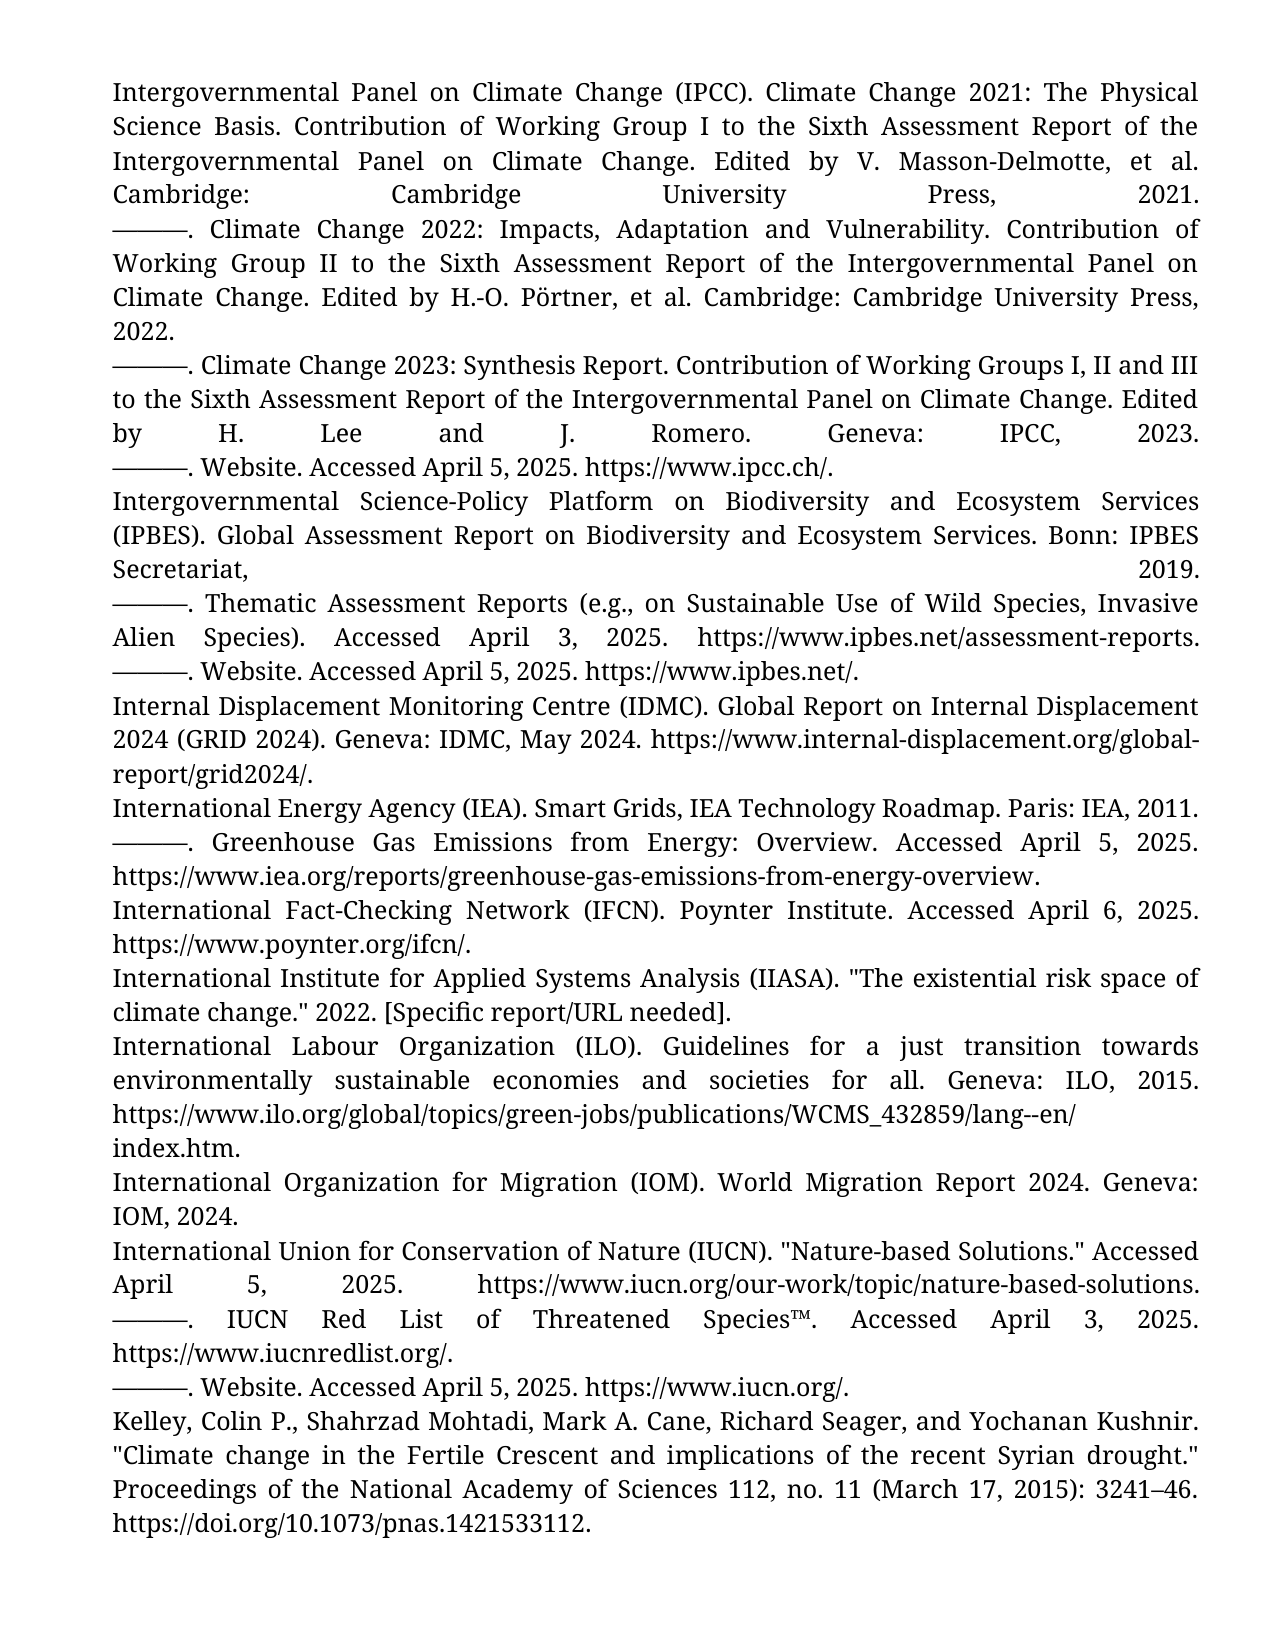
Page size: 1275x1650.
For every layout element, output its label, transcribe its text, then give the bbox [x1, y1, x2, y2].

subtitle International Union for Conservation of Nature (IUCN). "Nature-based Solutions." Accessed April 5, 2025. https://www.iucn.org/our-work/topic/nature-based-solutions. ———. IUCN Red List of Threatened Species™. Accessed April 3, 2025. https://www.iucnredlist.org/. ———. Website. Accessed April 5, 2025. https://www.iucn.org/. [112, 1233, 1200, 1403]
subtitle International Fact-Checking Network (IFCN). Poynter Institute. Accessed April 6, 2025. https://www.poynter.org/ifcn/. [112, 892, 1200, 961]
subtitle Intergovernmental Panel on Climate Change (IPCC). Climate Change 2021: The Physical Science Basis. Contribution of Working Group I to the Sixth Assessment Report of the Intergovernmental Panel on Climate Change. Edited by V. Masson-Delmotte, et al. Cambridge: Cambridge University Press, 2021. ———. Climate Change 2022: Impacts, Adaptation and Vulnerability. Contribution of Working Group II to the Sixth Assessment Report of the Intergovernmental Panel on Climate Change. Edited by H.-O. Pörtner, et al. Cambridge: Cambridge University Press, 2022. ———. Climate Change 2023: Synthesis Report. Contribution of Working Groups I, II and III to the Sixth Assessment Report of the Intergovernmental Panel on Climate Change. Edited by H. Lee and J. Romero. Geneva: IPCC, 2023. ———. Website. Accessed April 5, 2025. https://www.ipcc.ch/. [112, 75, 1200, 484]
subtitle Kelley, Colin P., Shahrzad Mohtadi, Mark A. Cane, Richard Seager, and Yochanan Kushnir. "Climate change in the Fertile Crescent and implications of the recent Syrian drought." Proceedings of the National Academy of Sciences 112, no. 11 (March 17, 2015): 3241–46. https://doi.org/10.1073/pnas.1421533112. [112, 1403, 1200, 1540]
subtitle International Energy Agency (IEA). Smart Grids, IEA Technology Roadmap. Paris: IEA, 2011. ———. Greenhouse Gas Emissions from Energy: Overview. Accessed April 5, 2025. https://www.iea.org/reports/greenhouse-gas-emissions-from-energy-overview. [112, 790, 1200, 892]
subtitle Intergovernmental Science-Policy Platform on Biodiversity and Ecosystem Services (IPBES). Global Assessment Report on Biodiversity and Ecosystem Services. Bonn: IPBES Secretariat, 2019. ———. Thematic Assessment Reports (e.g., on Sustainable Use of Wild Species, Invasive Alien Species). Accessed April 3, 2025. https://www.ipbes.net/assessment-reports. ———. Website. Accessed April 5, 2025. https://www.ipbes.net/. [112, 484, 1200, 688]
subtitle International Organization for Migration (IOM). World Migration Report 2024. Geneva: IOM, 2024. [112, 1165, 1200, 1233]
subtitle International Institute for Applied Systems Analysis (IIASA). "The existential risk space of climate change." 2022. [Specific report/URL needed]. [112, 961, 1200, 1029]
subtitle International Labour Organization (ILO). Guidelines for a just transition towards environmentally sustainable economies and societies for all. Geneva: ILO, 2015. https://www.ilo.org/global/topics/green-jobs/publications/WCMS_432859/lang--en/index.htm. [112, 1029, 1200, 1165]
subtitle Internal Displacement Monitoring Centre (IDMC). Global Report on Internal Displacement 2024 (GRID 2024). Geneva: IDMC, May 2024. https://www.internal-displacement.org/global-report/grid2024/. [112, 688, 1200, 790]
